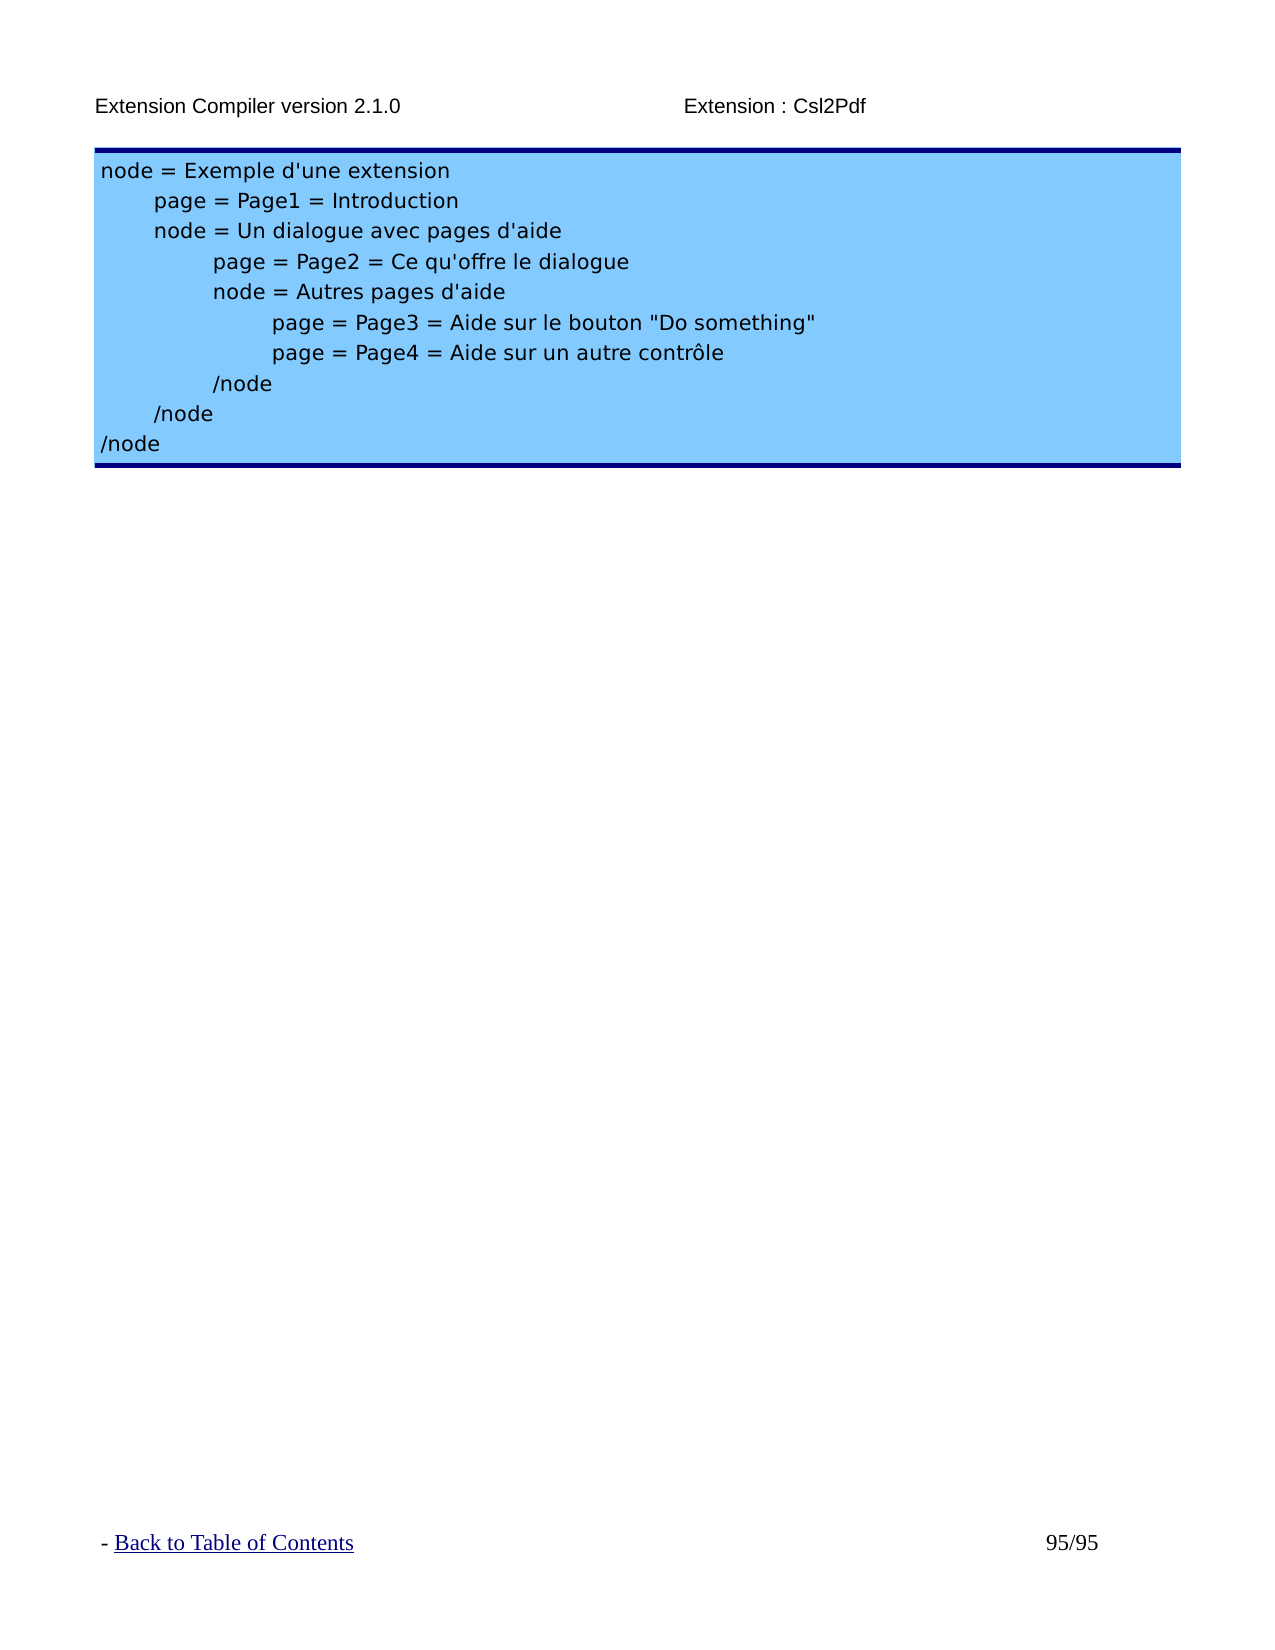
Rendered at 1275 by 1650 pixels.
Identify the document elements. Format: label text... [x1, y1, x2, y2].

text page = Page1 = Introduction [94, 178, 1181, 208]
text page = Page2 = Ce qu'offre le dialogue [94, 239, 1181, 269]
text node = Exemple d'une extension [94, 149, 1181, 178]
text /node [94, 391, 1181, 421]
text page = Page4 = Aide sur un autre contrôle [94, 330, 1181, 360]
text node = Autres pages d'aide [94, 269, 1181, 299]
text /node [94, 360, 1181, 391]
text /node [94, 421, 1181, 468]
text node = Un dialogue avec pages d'aide [94, 208, 1181, 239]
text page = Page3 = Aide sur le bouton "Do something" [94, 299, 1181, 330]
